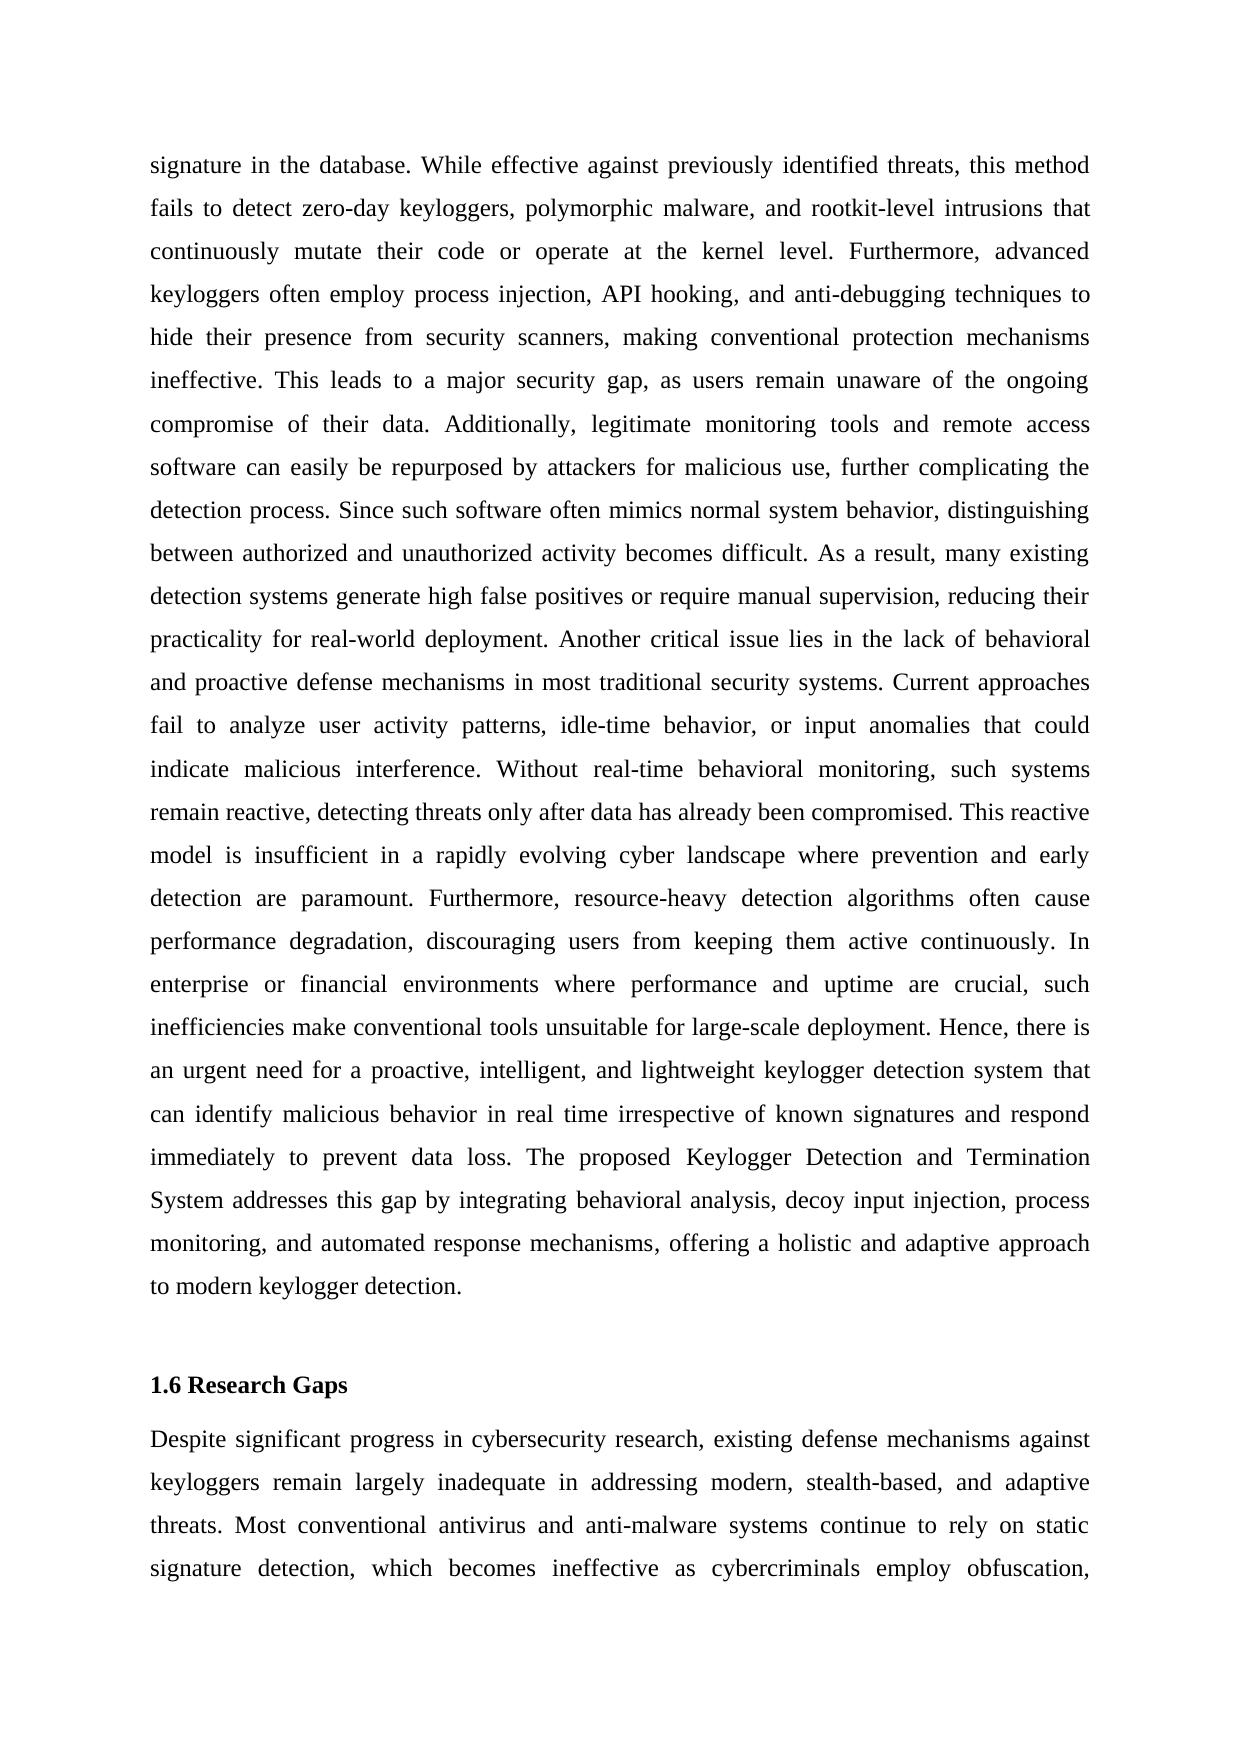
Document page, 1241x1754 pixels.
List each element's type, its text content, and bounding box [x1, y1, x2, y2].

text signature in the database. While effective against previously identified threats, this method fails to detect zero-day keyloggers, polymorphic malware, and rootkit-level intrusions that continuously mutate their code or operate at the kernel level. Furthermore, advanced keyloggers often employ process injection, API hooking, and anti-debugging techniques to hide their presence from security scanners, making conventional protection mechanisms ineffective. This leads to a major security gap, as users remain unaware of the ongoing compromise of their data. Additionally, legitimate monitoring tools and remote access software can easily be repurposed by attackers for malicious use, further complicating the detection process. Since such software often mimics normal system behavior, distinguishing between authorized and unauthorized activity becomes difficult. As a result, many existing detection systems generate high false positives or require manual supervision, reducing their practicality for real-world deployment. Another critical issue lies in the lack of behavioral and proactive defense mechanisms in most traditional security systems. Current approaches fail to analyze user activity patterns, idle-time behavior, or input anomalies that could indicate malicious interference. Without real-time behavioral monitoring, such systems remain reactive, detecting threats only after data has already been compromised. This reactive model is insufficient in a rapidly evolving cyber landscape where prevention and early detection are paramount. Furthermore, resource-heavy detection algorithms often cause performance degradation, discouraging users from keeping them active continuously. In enterprise or financial environments where performance and uptime are crucial, such inefficiencies make conventional tools unsuitable for large-scale deployment. Hence, there is an urgent need for a proactive, intelligent, and lightweight keylogger detection system that can identify malicious behavior in real time irrespective of known signatures and respond immediately to prevent data loss. The proposed Keylogger Detection and Termination System addresses this gap by integrating behavioral analysis, decoy input injection, process monitoring, and automated response mechanisms, offering a holistic and adaptive approach to modern keylogger detection. [150, 150, 1091, 1300]
text Despite significant progress in cybersecurity research, existing defense mechanisms against keyloggers remain largely inadequate in addressing modern, stealth-based, and adaptive threats. Most conventional antivirus and anti-malware systems continue to rely on static signature detection, which becomes ineffective as cybercriminals employ obfuscation, [150, 1424, 1091, 1582]
text 1.6 Research Gaps [150, 1370, 1091, 1399]
